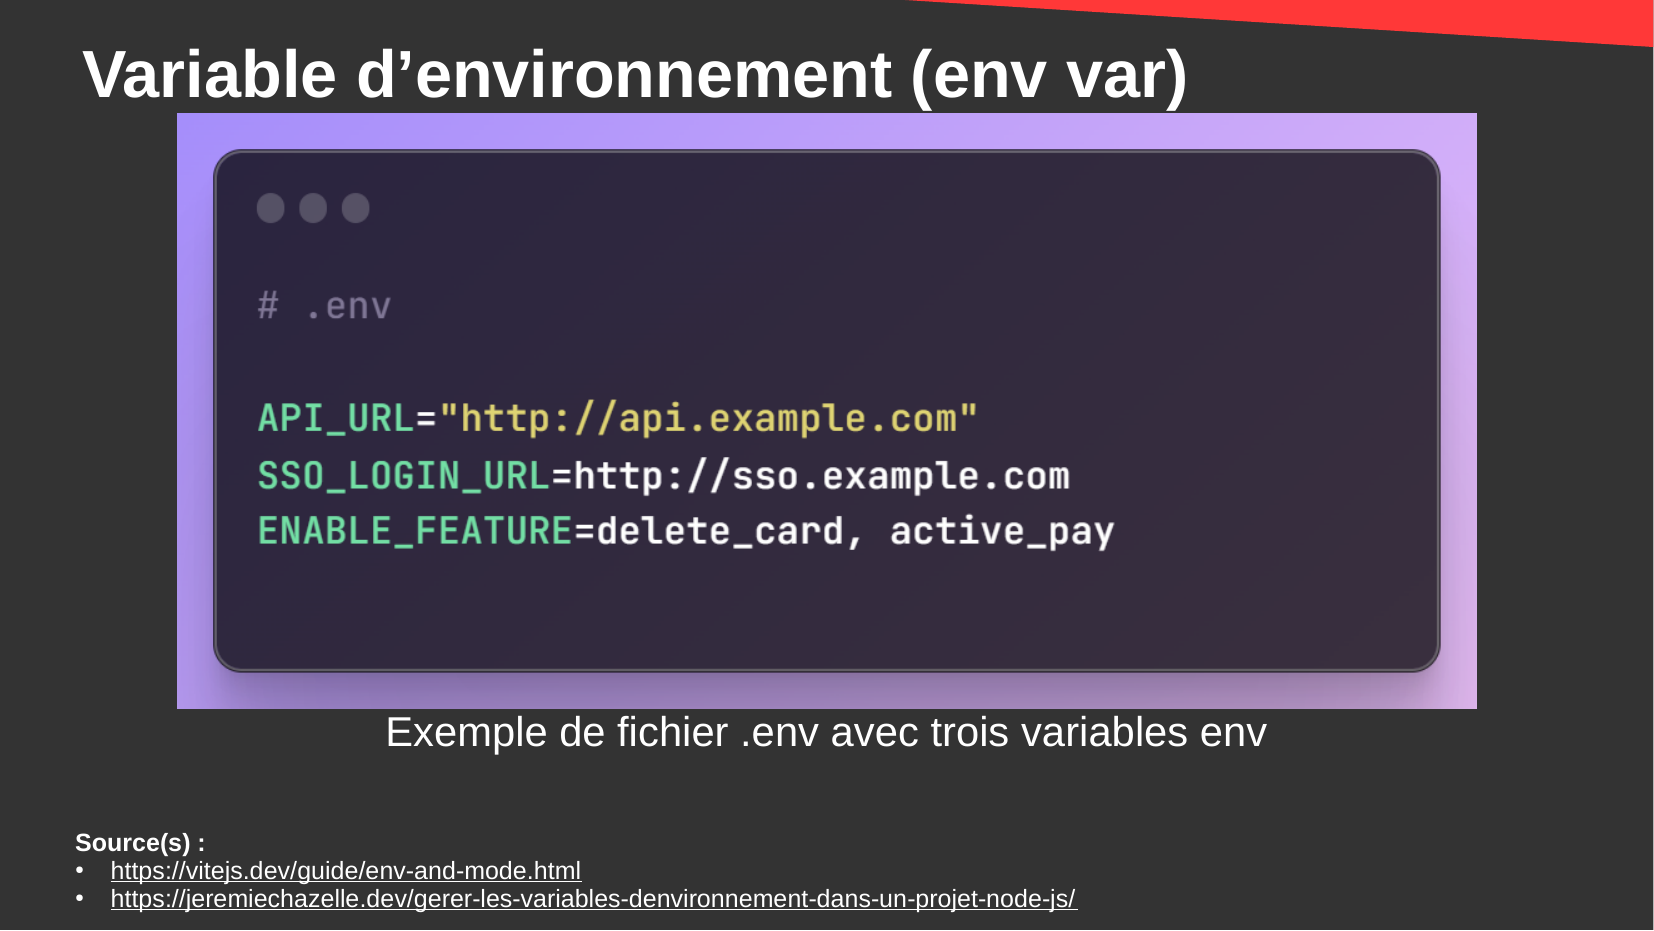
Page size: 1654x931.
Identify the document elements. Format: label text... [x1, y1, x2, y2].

text_box Source(s) : https://vitejs.dev/guide/env-and-mode.html https://jeremiechazelle.dev/gerer-les-variables-denvironnement-dans-un-projet-node-js/ [60, 821, 1546, 931]
text_box [905, 0, 1654, 48]
picture [177, 113, 1477, 708]
list Exemple de fichier .env avec trois variables env [125, 708, 1529, 762]
title Variable d’environnement (env var) [82, 37, 1571, 115]
